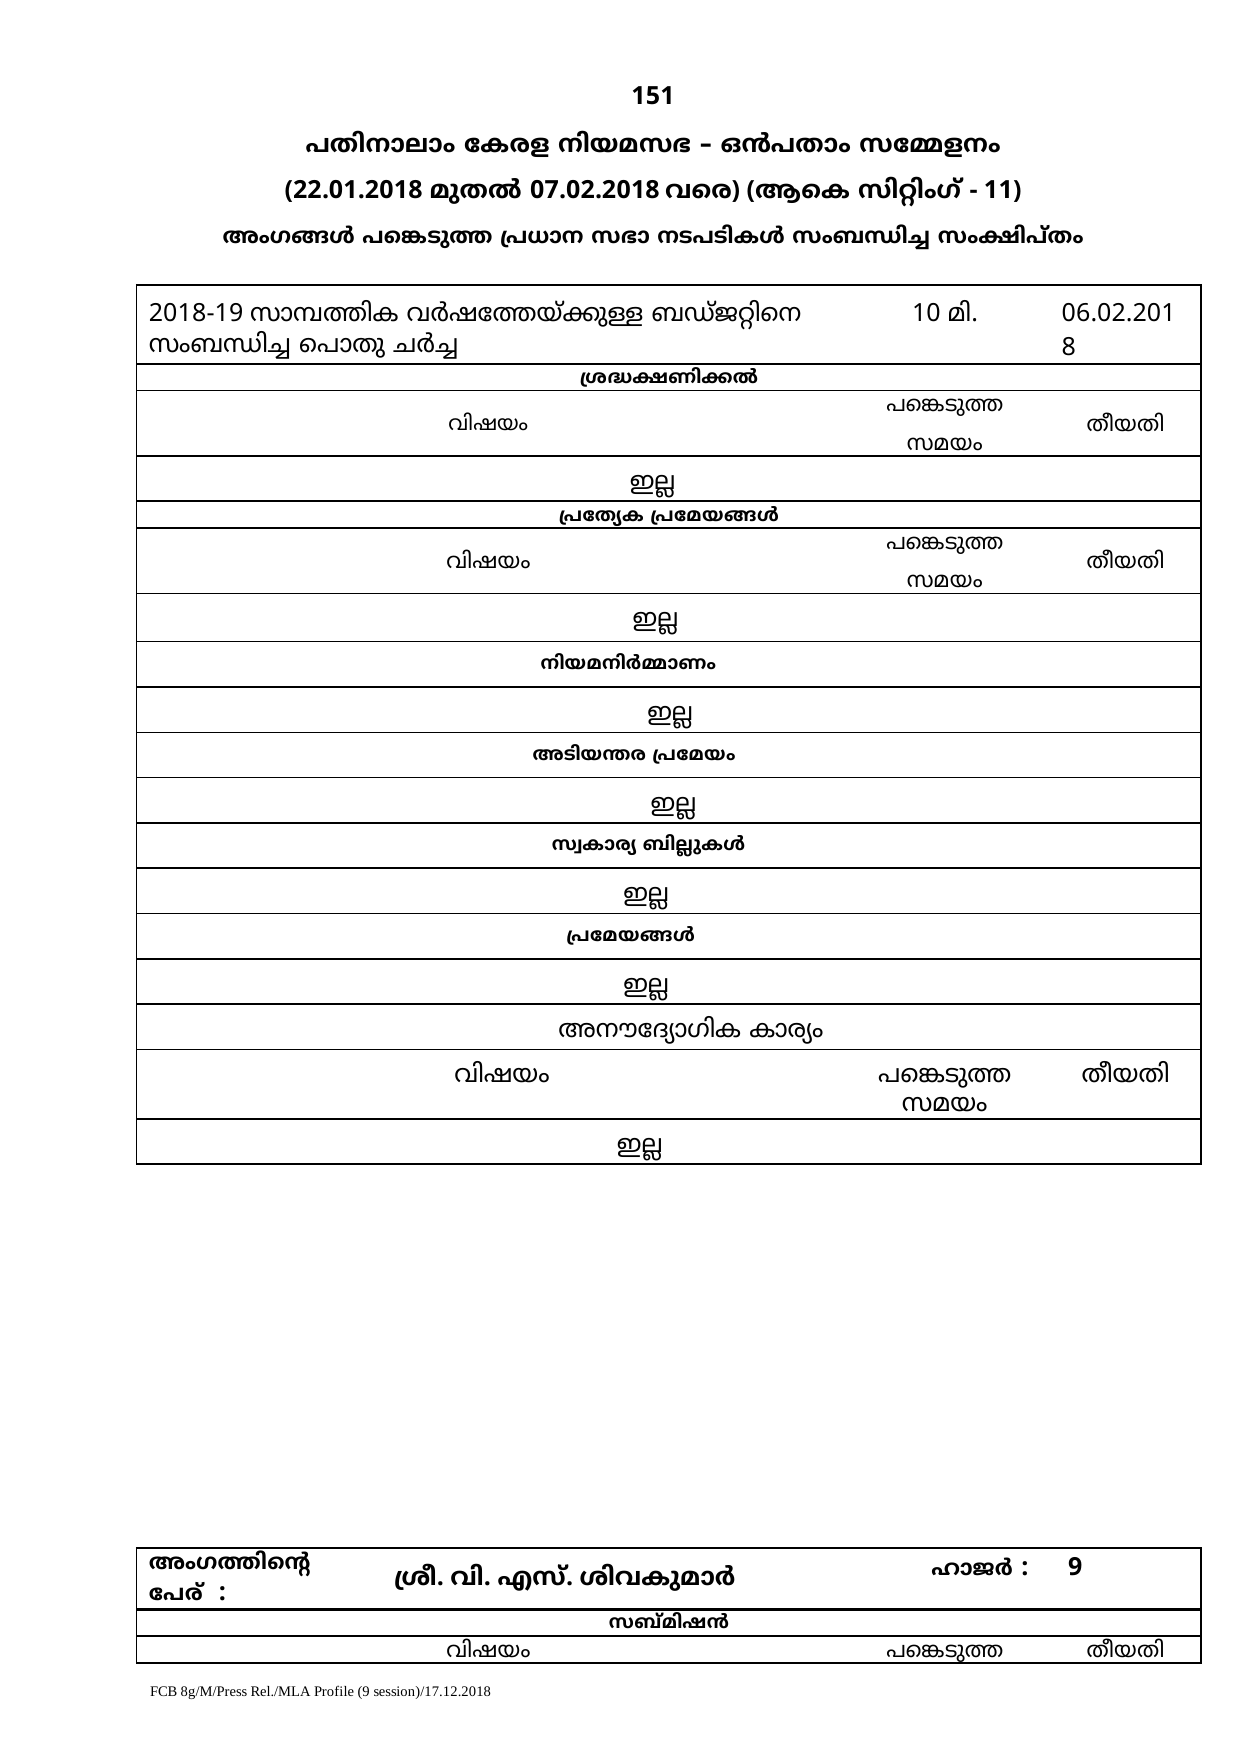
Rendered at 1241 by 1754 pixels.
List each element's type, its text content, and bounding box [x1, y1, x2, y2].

table_cell [840, 457, 1049, 500]
table_cell തീയതി [1050, 529, 1200, 592]
table_cell പങ്കെടുത്ത സമയം [840, 1050, 1049, 1118]
table_cell [1050, 1005, 1200, 1048]
table_cell [1050, 960, 1200, 1003]
table_cell വിഷയം [137, 391, 840, 455]
table_cell 10 മി. [840, 286, 1049, 363]
table_cell പങ്കെടുത്ത സമയം [840, 529, 1049, 592]
table_cell 2018-19 സാമ്പത്തിക വര്‍ഷത്തേയ്ക്കുള്ള ബഡ്ജറ്റിനെ സംബന്ധിച്ച പൊതു ചര്‍ച്ച [137, 286, 840, 363]
table_cell [1050, 824, 1200, 867]
table_cell വിഷയം [137, 1050, 840, 1118]
table_cell [1050, 1120, 1200, 1163]
table_cell പ്രത്യേക പ്രമേയങ്ങള്‍ [137, 502, 1200, 527]
table_cell 06.02.2018 [1050, 286, 1200, 363]
table_cell [1050, 688, 1200, 731]
table_cell [1050, 778, 1200, 822]
table_cell സ്വകാര്യ ബില്ലുകള്‍ [137, 824, 840, 867]
table_header ശ്രീ. വി. എസ്. ശിവകുമാര്‍ [382, 1549, 919, 1608]
table_cell [1050, 733, 1200, 777]
table_cell [840, 733, 1049, 777]
table_cell ഇല്ല [137, 778, 840, 822]
table_cell [840, 688, 1049, 731]
table_cell പ്രമേയങ്ങള്‍ [137, 914, 840, 958]
table_cell ഇല്ല [137, 457, 840, 500]
table_cell തീയതി [1050, 1637, 1200, 1662]
table_cell തീയതി [1050, 391, 1200, 455]
table_cell ഇല്ല [137, 869, 840, 913]
table_cell പങ്കെടുത്ത [840, 1637, 1049, 1662]
table_cell [840, 960, 1049, 1003]
table_cell ഇല്ല [137, 1120, 840, 1163]
table_cell ശ്രദ്ധക്ഷണിക്കല്‍ [137, 365, 1200, 390]
table_cell [1050, 869, 1200, 913]
table_cell [840, 1005, 1049, 1048]
table_cell ഇല്ല [137, 960, 840, 1003]
table_cell [1050, 457, 1200, 500]
table_cell [840, 642, 1049, 686]
table_cell [840, 778, 1049, 822]
table_cell ഇല്ല [137, 688, 840, 731]
table_cell [840, 594, 1049, 641]
table_cell [1050, 642, 1200, 686]
table_cell നിയമനിര്‍മ്മാണം [137, 642, 840, 686]
table_cell [840, 869, 1049, 913]
table_cell പങ്കെടുത്ത സമയം [840, 391, 1049, 455]
table_cell തീയതി [1050, 1050, 1200, 1118]
table_header അംഗത്തിന്റെ പേര് : [137, 1549, 382, 1608]
table_cell [1050, 594, 1200, 641]
table_cell അടിയന്തര പ്രമേയം [137, 733, 840, 777]
table_cell അനൗദ്യോഗിക കാര്യം [137, 1005, 840, 1048]
table_header 9 [1056, 1549, 1200, 1608]
table_cell വിഷയം [137, 529, 840, 592]
table_cell [840, 1120, 1049, 1163]
table_cell വിഷയം [137, 1637, 840, 1662]
table_header ഹാജര്‍ : [919, 1549, 1056, 1608]
table_cell ഇല്ല [137, 594, 840, 641]
table_cell [1050, 914, 1200, 958]
table_cell സബ്മിഷന്‍ [137, 1611, 1200, 1635]
table_cell [840, 824, 1049, 867]
table_cell [840, 914, 1049, 958]
